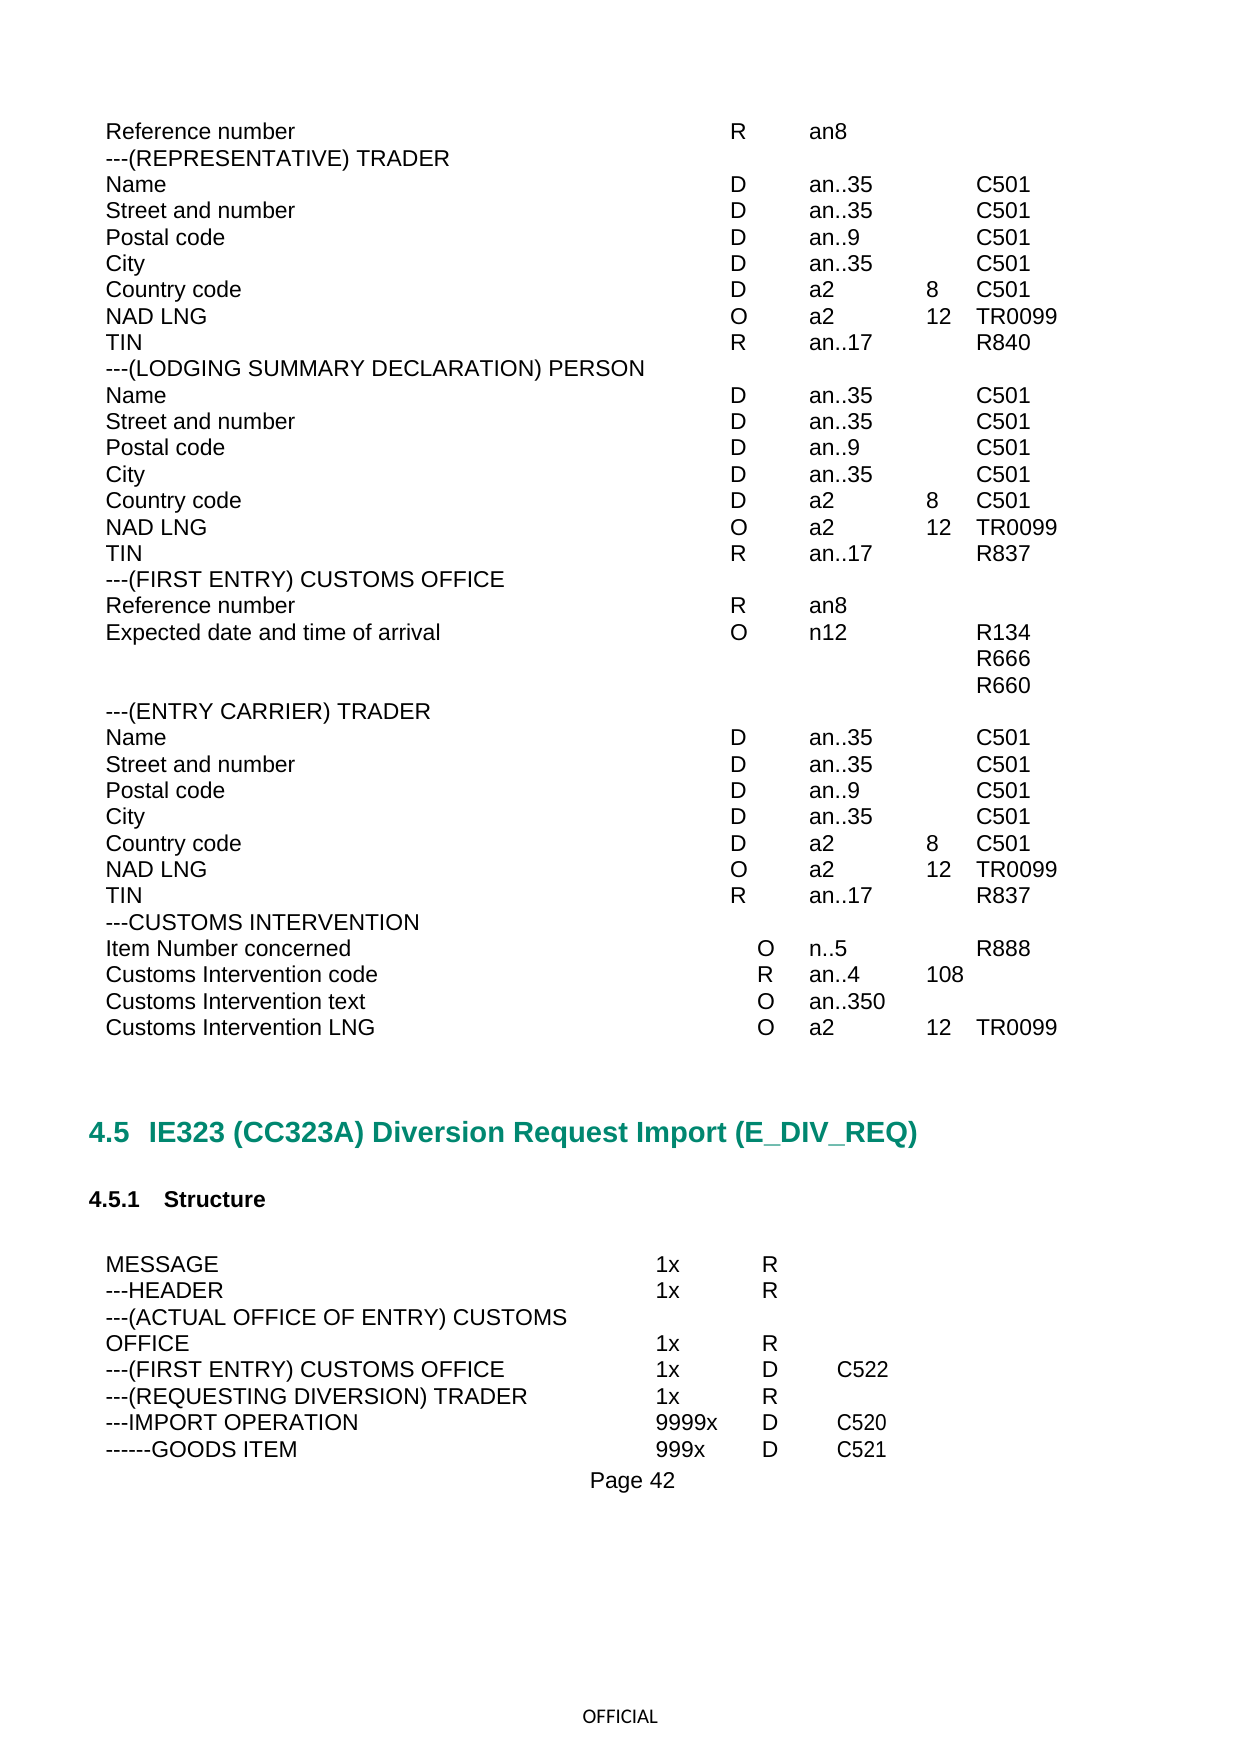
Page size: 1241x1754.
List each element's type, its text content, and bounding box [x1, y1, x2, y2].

table_cell a2 [809, 1014, 926, 1041]
table_cell City [105, 803, 730, 830]
table_cell [926, 619, 976, 645]
table_cell Country code [105, 830, 730, 856]
table_cell ------GOODS ITEM [105, 1436, 655, 1462]
table_cell an..35 [809, 382, 926, 408]
table_cell [926, 171, 976, 197]
table_cell D [762, 1356, 837, 1383]
table_cell [976, 566, 1083, 592]
table_cell C501 [976, 408, 1083, 434]
table_cell R [730, 118, 809, 144]
table_cell [837, 1278, 930, 1304]
table_cell a2 [809, 276, 926, 303]
table_cell [809, 672, 926, 698]
table_cell [809, 645, 926, 672]
table_cell Name [105, 171, 730, 197]
table_cell [976, 961, 1083, 988]
table_cell a2 [809, 830, 926, 856]
table_cell [926, 197, 976, 223]
table_cell an8 [809, 118, 926, 144]
table_cell ---(REQUESTING DIVERSION) TRADER [105, 1383, 655, 1409]
table_cell Reference number [105, 118, 730, 144]
table_cell an..35 [809, 724, 926, 751]
table_cell [926, 909, 976, 935]
table_cell ---IMPORT OPERATION [105, 1409, 655, 1436]
table_cell C501 [976, 276, 1083, 303]
table_cell n..5 [809, 935, 926, 961]
table_cell [976, 355, 1083, 382]
table_cell [976, 698, 1083, 724]
table_cell TIN [105, 329, 730, 355]
table_cell a2 [809, 856, 926, 882]
table_cell [926, 566, 976, 592]
table_cell an..9 [809, 434, 926, 461]
table_cell 1x [655, 1278, 762, 1304]
table_cell a2 [809, 514, 926, 540]
table_cell Street and number [105, 408, 730, 434]
table_cell [926, 382, 976, 408]
table_cell [926, 461, 976, 487]
table_cell an..17 [809, 883, 926, 909]
table_cell 12 [926, 514, 976, 540]
table_cell [976, 593, 1083, 619]
table_cell D [730, 461, 809, 487]
table_cell [757, 909, 809, 935]
table_cell [926, 224, 976, 250]
table_cell [976, 145, 1083, 171]
table_cell [926, 724, 976, 751]
table_cell an..35 [809, 751, 926, 777]
table_cell C522 [837, 1356, 930, 1383]
table_cell Postal code [105, 434, 730, 461]
table_cell [976, 909, 1083, 935]
table_header 1x [655, 1251, 762, 1277]
table_cell [926, 672, 976, 698]
table_cell TR0099 [976, 303, 1083, 329]
table_cell R660 [976, 672, 1083, 698]
table_cell D [730, 803, 809, 830]
table_cell D [730, 434, 809, 461]
table_cell [926, 751, 976, 777]
table_cell D [730, 830, 809, 856]
table_cell [105, 645, 730, 672]
table_cell Street and number [105, 751, 730, 777]
table_cell R [757, 961, 809, 988]
table_cell [809, 355, 926, 382]
table_cell 9999x [655, 1409, 762, 1436]
table_cell C521 [837, 1436, 930, 1462]
table_cell C501 [976, 724, 1083, 751]
table_header MESSAGE [105, 1251, 655, 1277]
table_cell D [730, 250, 809, 276]
table_cell [809, 145, 926, 171]
table_cell an..9 [809, 224, 926, 250]
table_cell [976, 988, 1083, 1014]
table_cell R [730, 329, 809, 355]
table_header [837, 1251, 930, 1277]
table_cell R [730, 540, 809, 566]
table_cell [926, 250, 976, 276]
table_cell C501 [976, 382, 1083, 408]
table_cell Street and number [105, 197, 730, 223]
table_cell [926, 329, 976, 355]
table_cell C501 [976, 171, 1083, 197]
table_cell O [730, 856, 809, 882]
table_cell 12 [926, 303, 976, 329]
table_cell [926, 145, 976, 171]
table_cell [976, 118, 1083, 144]
table_cell O [757, 935, 809, 961]
table_cell NAD LNG [105, 856, 730, 882]
table_cell Name [105, 382, 730, 408]
table_cell ---CUSTOMS INTERVENTION [105, 909, 757, 935]
table_cell Reference number [105, 593, 730, 619]
table_cell O [730, 303, 809, 329]
table_cell [926, 434, 976, 461]
table_cell Postal code [105, 777, 730, 803]
table_cell NAD LNG [105, 303, 730, 329]
table_cell [926, 118, 976, 144]
table_cell R [730, 593, 809, 619]
table_cell O [757, 1014, 809, 1041]
table_cell ---(LODGING SUMMARY DECLARATION) PERSON [105, 355, 730, 382]
table_cell an..350 [809, 988, 926, 1014]
table_cell D [730, 171, 809, 197]
table_cell D [762, 1409, 837, 1436]
table_cell an..9 [809, 777, 926, 803]
table_cell an..17 [809, 540, 926, 566]
table_cell D [762, 1436, 837, 1462]
table_cell an..35 [809, 803, 926, 830]
table_cell C501 [976, 777, 1083, 803]
table_cell [809, 566, 926, 592]
table_cell 108 [926, 961, 976, 988]
table_cell O [757, 988, 809, 1014]
table_cell City [105, 461, 730, 487]
table_cell D [730, 276, 809, 303]
table_cell C501 [976, 830, 1083, 856]
table_cell 1x [655, 1304, 762, 1356]
table_cell Name [105, 724, 730, 751]
table_cell [926, 698, 976, 724]
table_cell [926, 408, 976, 434]
table_cell C501 [976, 224, 1083, 250]
table_cell R [762, 1278, 837, 1304]
table_cell TR0099 [976, 1014, 1083, 1041]
subtitle IE323 (CC323A) Diversion Request Import (E_DIV_REQ) [89, 1115, 1176, 1148]
table_cell [926, 988, 976, 1014]
table_cell ---(ACTUAL OFFICE OF ENTRY) CUSTOMS OFFICE [105, 1304, 655, 1356]
table_cell C501 [976, 434, 1083, 461]
table_cell [730, 698, 809, 724]
table_cell an..4 [809, 961, 926, 988]
table_cell [926, 645, 976, 672]
table_cell C501 [976, 487, 1083, 513]
table_cell C501 [976, 803, 1083, 830]
table_cell R837 [976, 883, 1083, 909]
table_cell R666 [976, 645, 1083, 672]
table_cell R [762, 1304, 837, 1356]
table_cell C501 [976, 250, 1083, 276]
table_cell [926, 883, 976, 909]
table_cell D [730, 724, 809, 751]
table_cell R840 [976, 329, 1083, 355]
table_cell an..35 [809, 461, 926, 487]
table_cell ---(FIRST ENTRY) CUSTOMS OFFICE [105, 1356, 655, 1383]
table_cell an8 [809, 593, 926, 619]
table_cell D [730, 224, 809, 250]
table_cell R837 [976, 540, 1083, 566]
table_cell Postal code [105, 224, 730, 250]
table_cell [809, 698, 926, 724]
table_cell Expected date and time of arrival [105, 619, 730, 645]
table_cell 1x [655, 1356, 762, 1383]
table_cell Customs Intervention text [105, 988, 757, 1014]
table_cell n12 [809, 619, 926, 645]
table_cell Customs Intervention code [105, 961, 757, 988]
table_cell TR0099 [976, 856, 1083, 882]
table_cell C501 [976, 751, 1083, 777]
table_cell ---HEADER [105, 1278, 655, 1304]
table_cell NAD LNG [105, 514, 730, 540]
table_cell [837, 1383, 930, 1409]
table_cell [730, 355, 809, 382]
table_cell an..35 [809, 250, 926, 276]
table_cell D [730, 408, 809, 434]
table_cell 1x [655, 1383, 762, 1409]
table_cell D [730, 751, 809, 777]
table_cell 12 [926, 856, 976, 882]
table_cell Item Number concerned [105, 935, 757, 961]
table_cell O [730, 514, 809, 540]
table_cell Customs Intervention LNG [105, 1014, 757, 1041]
table_cell ---(FIRST ENTRY) CUSTOMS OFFICE [105, 566, 730, 592]
table_cell ---(ENTRY CARRIER) TRADER [105, 698, 730, 724]
table_cell [730, 145, 809, 171]
table_cell Country code [105, 276, 730, 303]
table_header R [762, 1251, 837, 1277]
table_cell [105, 672, 730, 698]
table_cell 12 [926, 1014, 976, 1041]
table_cell [926, 355, 976, 382]
table_cell 8 [926, 487, 976, 513]
table_cell C520 [837, 1409, 930, 1436]
table_cell D [730, 382, 809, 408]
table_cell ---(REPRESENTATIVE) TRADER [105, 145, 730, 171]
table_cell C501 [976, 197, 1083, 223]
table_cell a2 [809, 487, 926, 513]
table_cell TR0099 [976, 514, 1083, 540]
table_cell an..35 [809, 408, 926, 434]
table_cell [809, 909, 926, 935]
table_cell TIN [105, 540, 730, 566]
table_cell [926, 803, 976, 830]
table_cell [730, 566, 809, 592]
table_cell TIN [105, 883, 730, 909]
table_cell an..17 [809, 329, 926, 355]
subtitle Structure [89, 1186, 1176, 1212]
table_cell R [762, 1383, 837, 1409]
table_cell an..35 [809, 197, 926, 223]
table_cell R888 [976, 935, 1083, 961]
table_cell R134 [976, 619, 1083, 645]
table_cell R [730, 883, 809, 909]
table_cell [926, 935, 976, 961]
table_cell City [105, 250, 730, 276]
table_cell [730, 645, 809, 672]
table_cell an..35 [809, 171, 926, 197]
table_cell O [730, 619, 809, 645]
table_cell D [730, 487, 809, 513]
table_cell 8 [926, 276, 976, 303]
table_cell [926, 540, 976, 566]
table_cell [926, 777, 976, 803]
table_cell [837, 1304, 930, 1356]
table_cell [730, 672, 809, 698]
table_cell C501 [976, 461, 1083, 487]
table_cell a2 [809, 303, 926, 329]
table_cell Country code [105, 487, 730, 513]
table_cell [926, 593, 976, 619]
table_cell 999x [655, 1436, 762, 1462]
table_cell 8 [926, 830, 976, 856]
table_cell D [730, 777, 809, 803]
table_cell D [730, 197, 809, 223]
